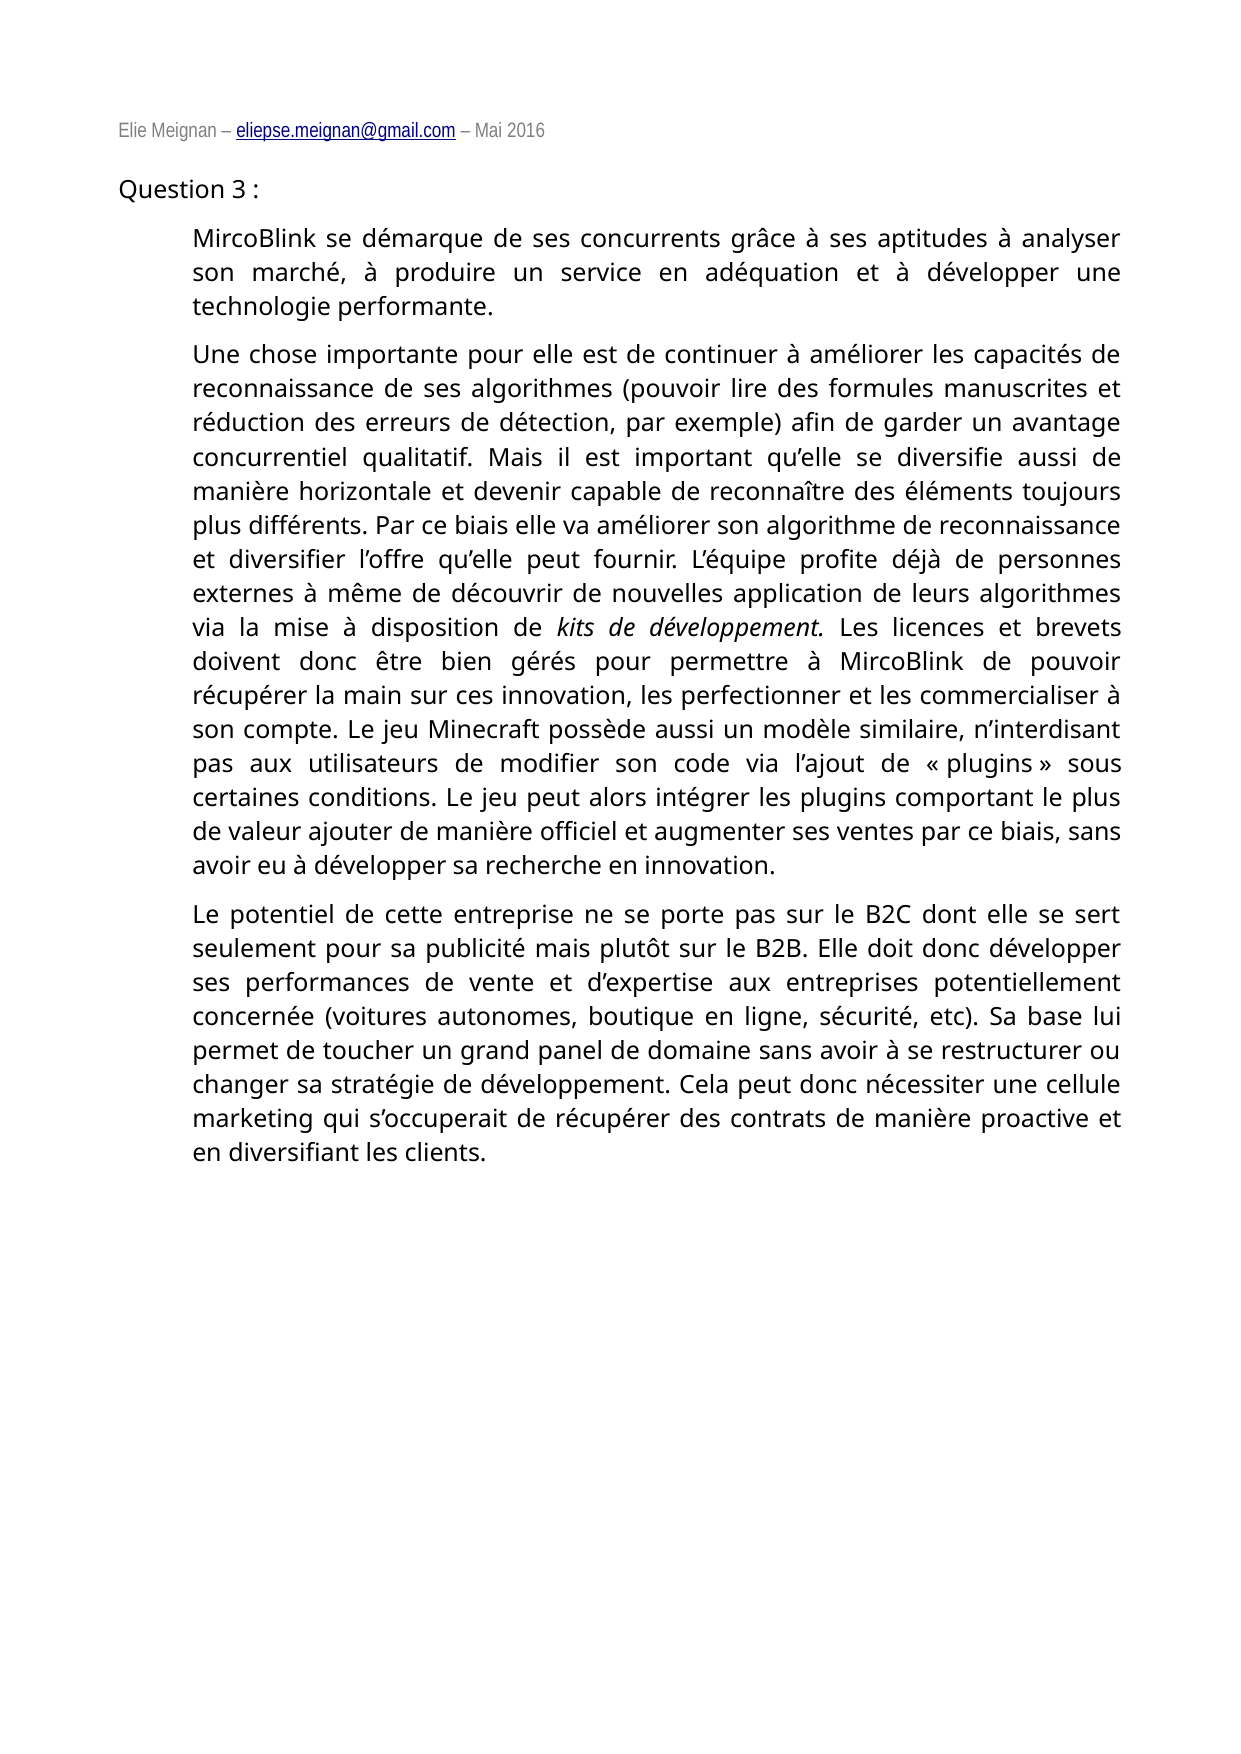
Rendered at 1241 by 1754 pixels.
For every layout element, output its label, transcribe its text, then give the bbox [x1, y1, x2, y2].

text Le potentiel de cette entreprise ne se porte pas sur le B2C dont elle se sert seulement pour sa publicité mais plutôt sur le B2B. Elle doit donc développer ses performances de vente et d’expertise aux entreprises potentiellement concernée (voitures autonomes, boutique en ligne, sécurité, etc). Sa base lui permet de toucher un grand panel de domaine sans avoir à se restructurer ou changer sa stratégie de développement. Cela peut donc nécessiter une cellule marketing qui s’occuperait de récupérer des contrats de manière proactive et en diversifiant les clients. [192, 897, 1122, 1169]
text MircoBlink se démarque de ses concurrents grâce à ses aptitudes à analyser son marché, à produire un service en adéquation et à développer une technologie performante. [192, 220, 1122, 322]
text Question 3 : [118, 172, 1122, 206]
text Une chose importante pour elle est de continuer à améliorer les capacités de reconnaissance de ses algorithmes (pouvoir lire des formules manuscrites et réduction des erreurs de détection, par exemple) afin de garder un avantage concurrentiel qualitatif. Mais il est important qu’elle se diversifie aussi de manière horizontale et devenir capable de reconnaître des éléments toujours plus différents. Par ce biais elle va améliorer son algorithme de reconnaissance et diversifier l’offre qu’elle peut fournir. L’équipe profite déjà de personnes externes à même de découvrir de nouvelles application de leurs algorithmes via la mise à disposition de kits de développement. Les licences et brevets doivent donc être bien gérés pour permettre à MircoBlink de pouvoir récupérer la main sur ces innovation, les perfectionner et les commercialiser à son compte. Le jeu Minecraft possède aussi un modèle similaire, n’interdisant pas aux utilisateurs de modifier son code via l’ajout de « plugins » sous certaines conditions. Le jeu peut alors intégrer les plugins comportant le plus de valeur ajouter de manière officiel et augmenter ses ventes par ce biais, sans avoir eu à développer sa recherche en innovation. [192, 337, 1122, 882]
